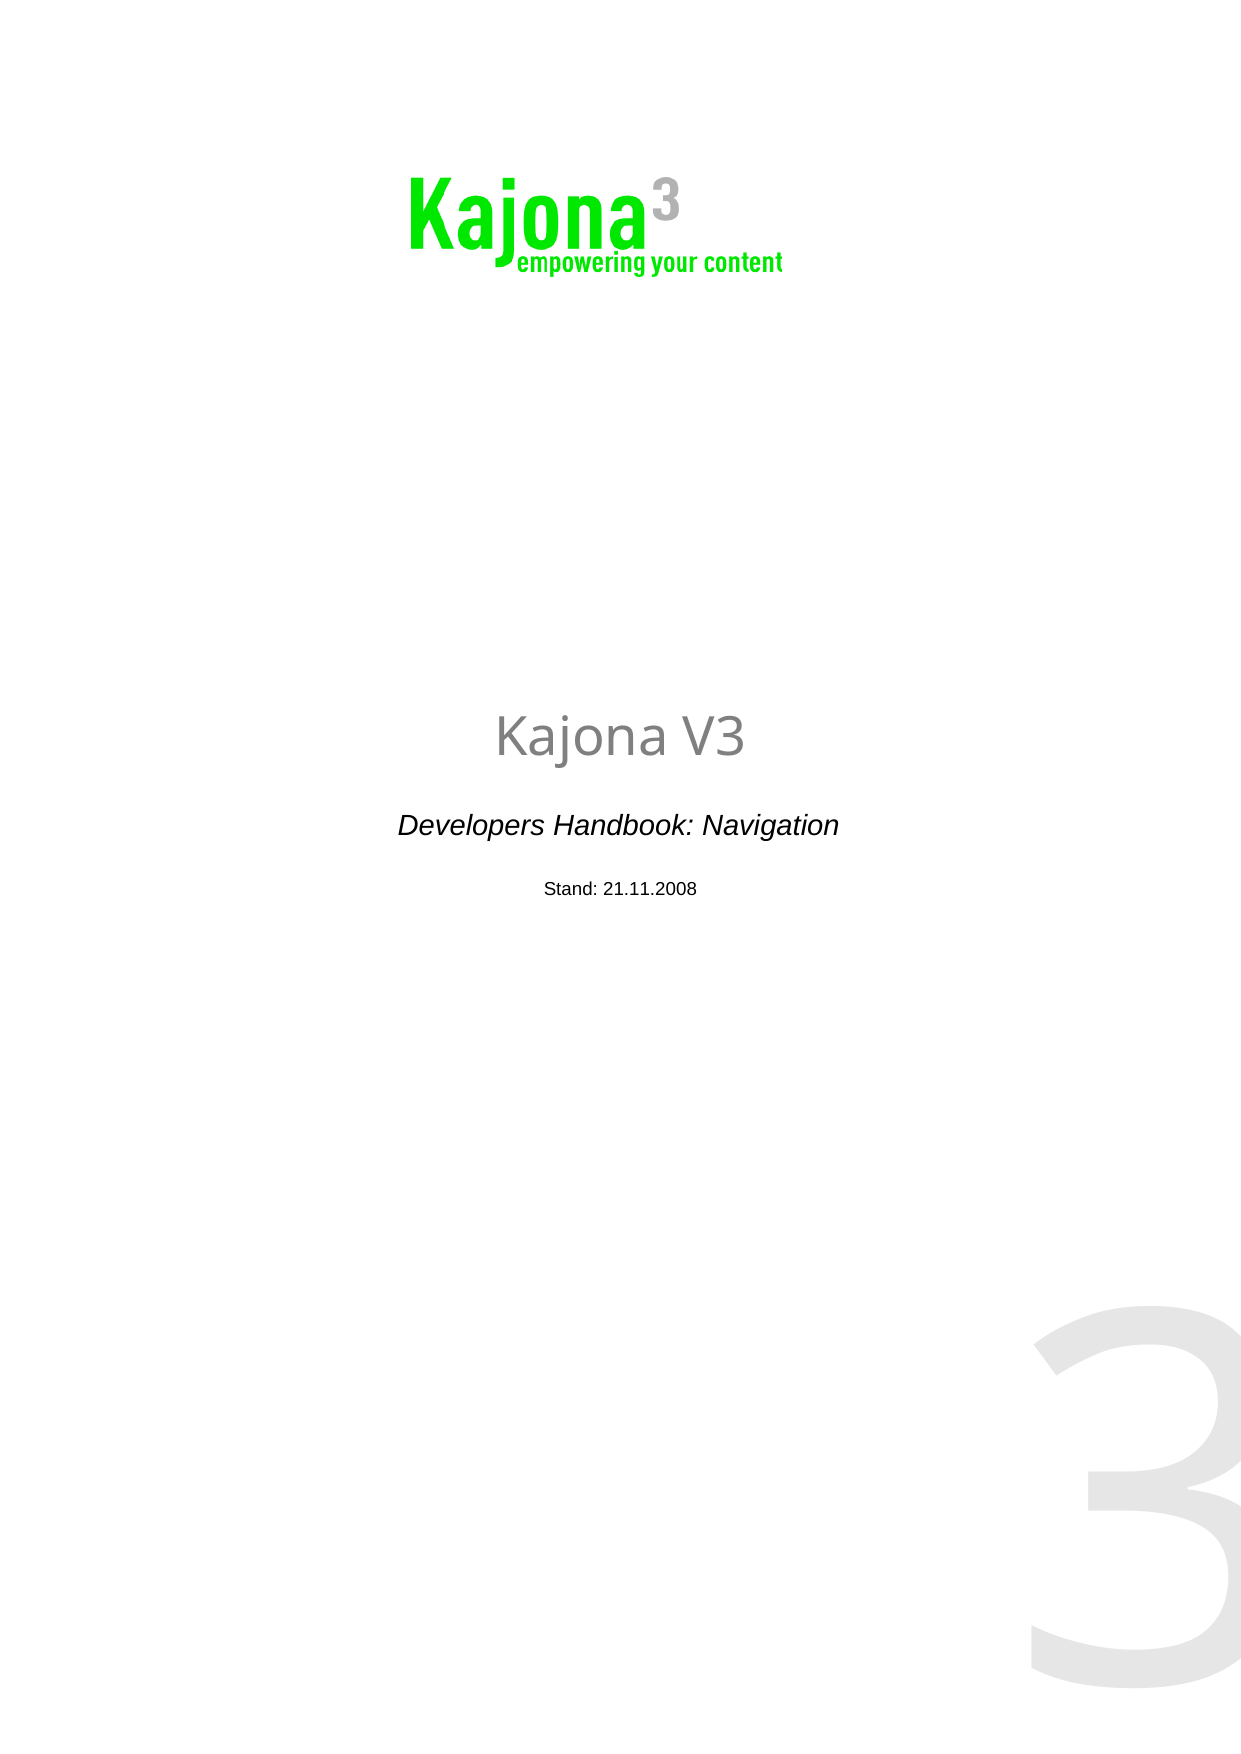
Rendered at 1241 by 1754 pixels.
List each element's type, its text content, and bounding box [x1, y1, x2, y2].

subtitle Stand: 21.11.2008 [118, 879, 1122, 899]
picture [411, 177, 782, 277]
title Kajona V3 [118, 697, 1122, 771]
subtitle Developers Handbook: Navigation [118, 808, 1122, 841]
